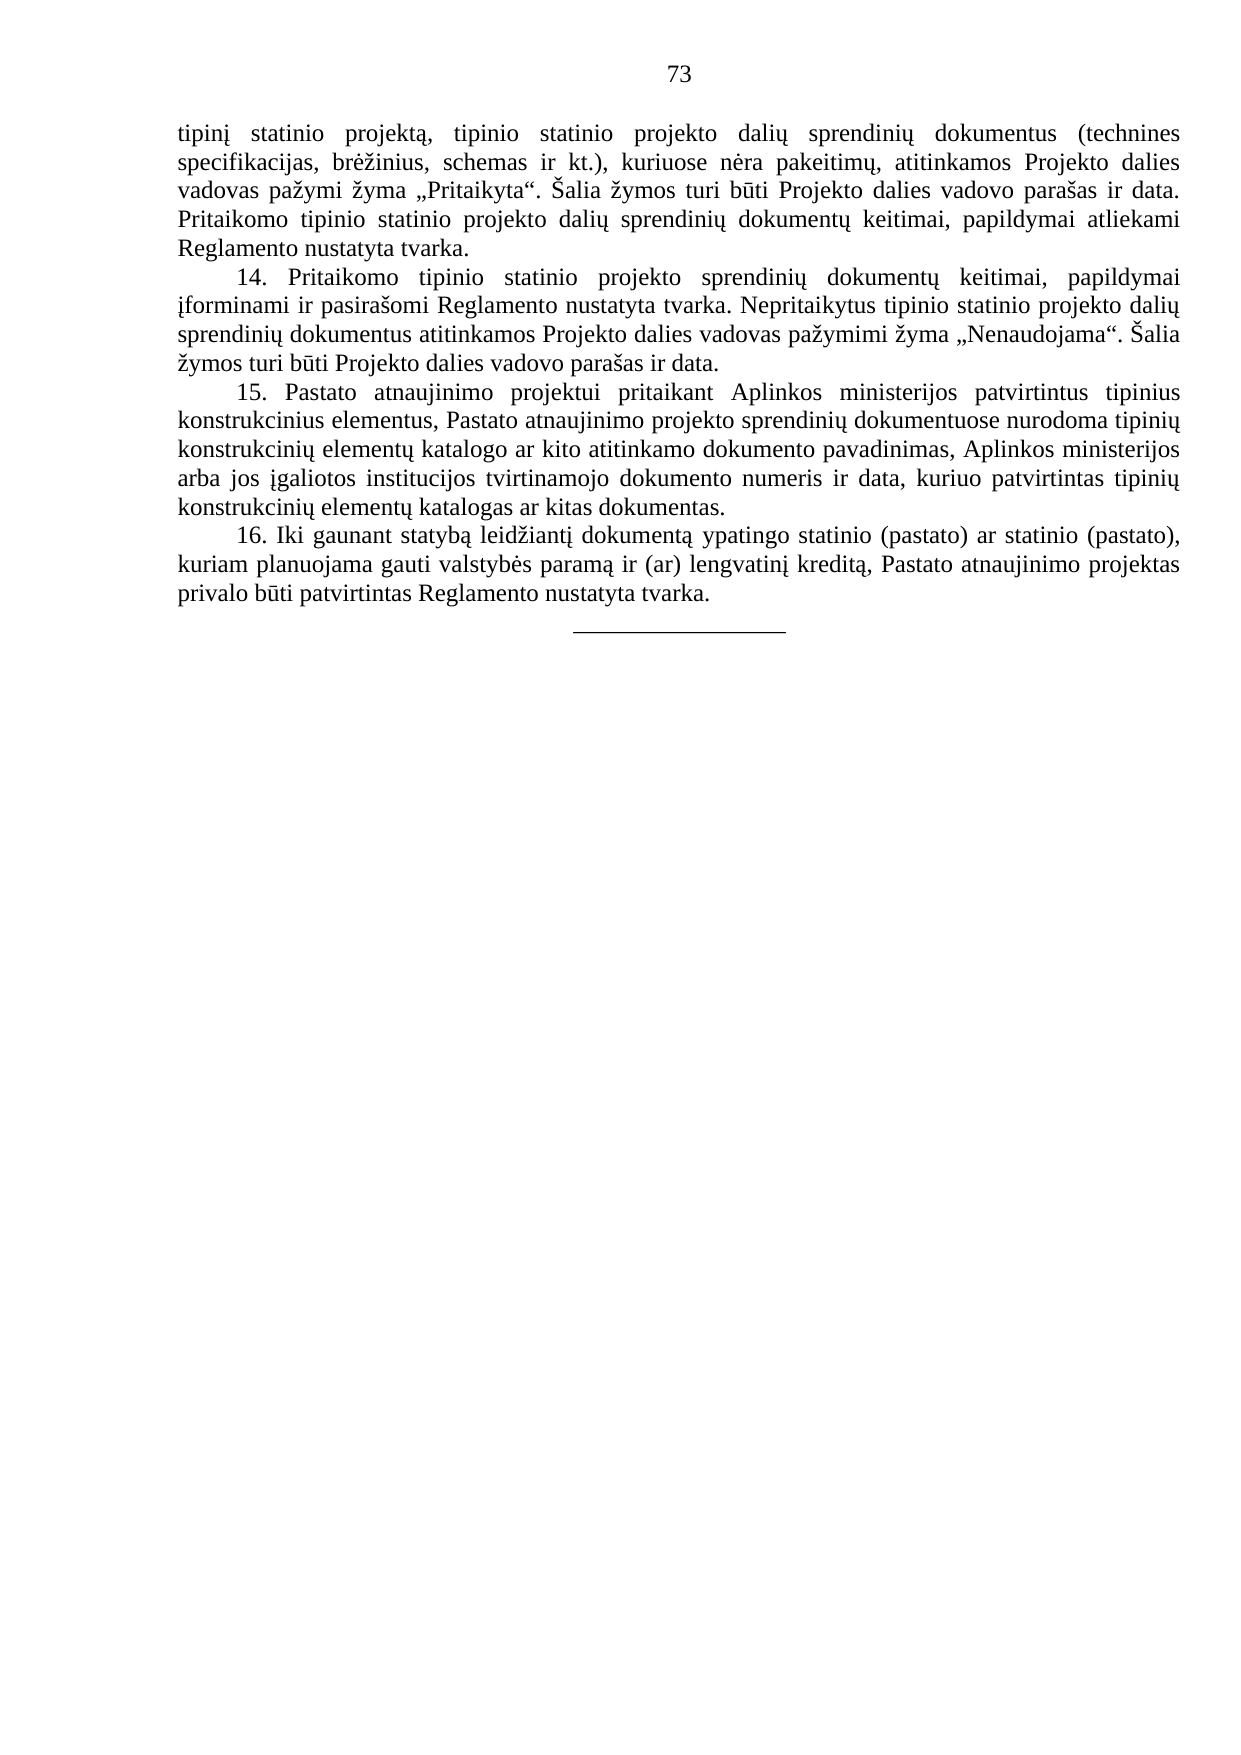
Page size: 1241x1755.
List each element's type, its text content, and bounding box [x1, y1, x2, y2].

text tipinį statinio projektą, tipinio statinio projekto dalių sprendinių dokumentus (technines specifikacijas, brėžinius, schemas ir kt.), kuriuose nėra pakeitimų, atitinkamos Projekto dalies vadovas pažymi žyma „Pritaikyta“. Šalia žymos turi būti Projekto dalies vadovo parašas ir data. Pritaikomo tipinio statinio projekto dalių sprendinių dokumentų keitimai, papildymai atliekami Reglamento nustatyta tvarka. [177, 118, 1181, 262]
text 16. Iki gaunant statybą leidžiantį dokumentą ypatingo statinio (pastato) ar statinio (pastato), kuriam planuojama gauti valstybės paramą ir (ar) lengvatinį kreditą, Pastato atnaujinimo projektas privalo būti patvirtintas Reglamento nustatyta tvarka. [177, 521, 1181, 607]
text 15. Pastato atnaujinimo projektui pritaikant Aplinkos ministerijos patvirtintus tipinius konstrukcinius elementus, Pastato atnaujinimo projekto sprendinių dokumentuose nurodoma tipinių konstrukcinių elementų katalogo ar kito atitinkamo dokumento pavadinimas, Aplinkos ministerijos arba jos įgaliotos institucijos tvirtinamojo dokumento numeris ir data, kuriuo patvirtintas tipinių konstrukcinių elementų katalogas ar kitas dokumentas. [177, 377, 1181, 521]
text _________________ [177, 607, 1181, 636]
text 14. Pritaikomo tipinio statinio projekto sprendinių dokumentų keitimai, papildymai įforminami ir pasirašomi Reglamento nustatyta tvarka. Nepritaikytus tipinio statinio projekto dalių sprendinių dokumentus atitinkamos Projekto dalies vadovas pažymimi žyma „Nenaudojama“. Šalia žymos turi būti Projekto dalies vadovo parašas ir data. [177, 262, 1181, 377]
